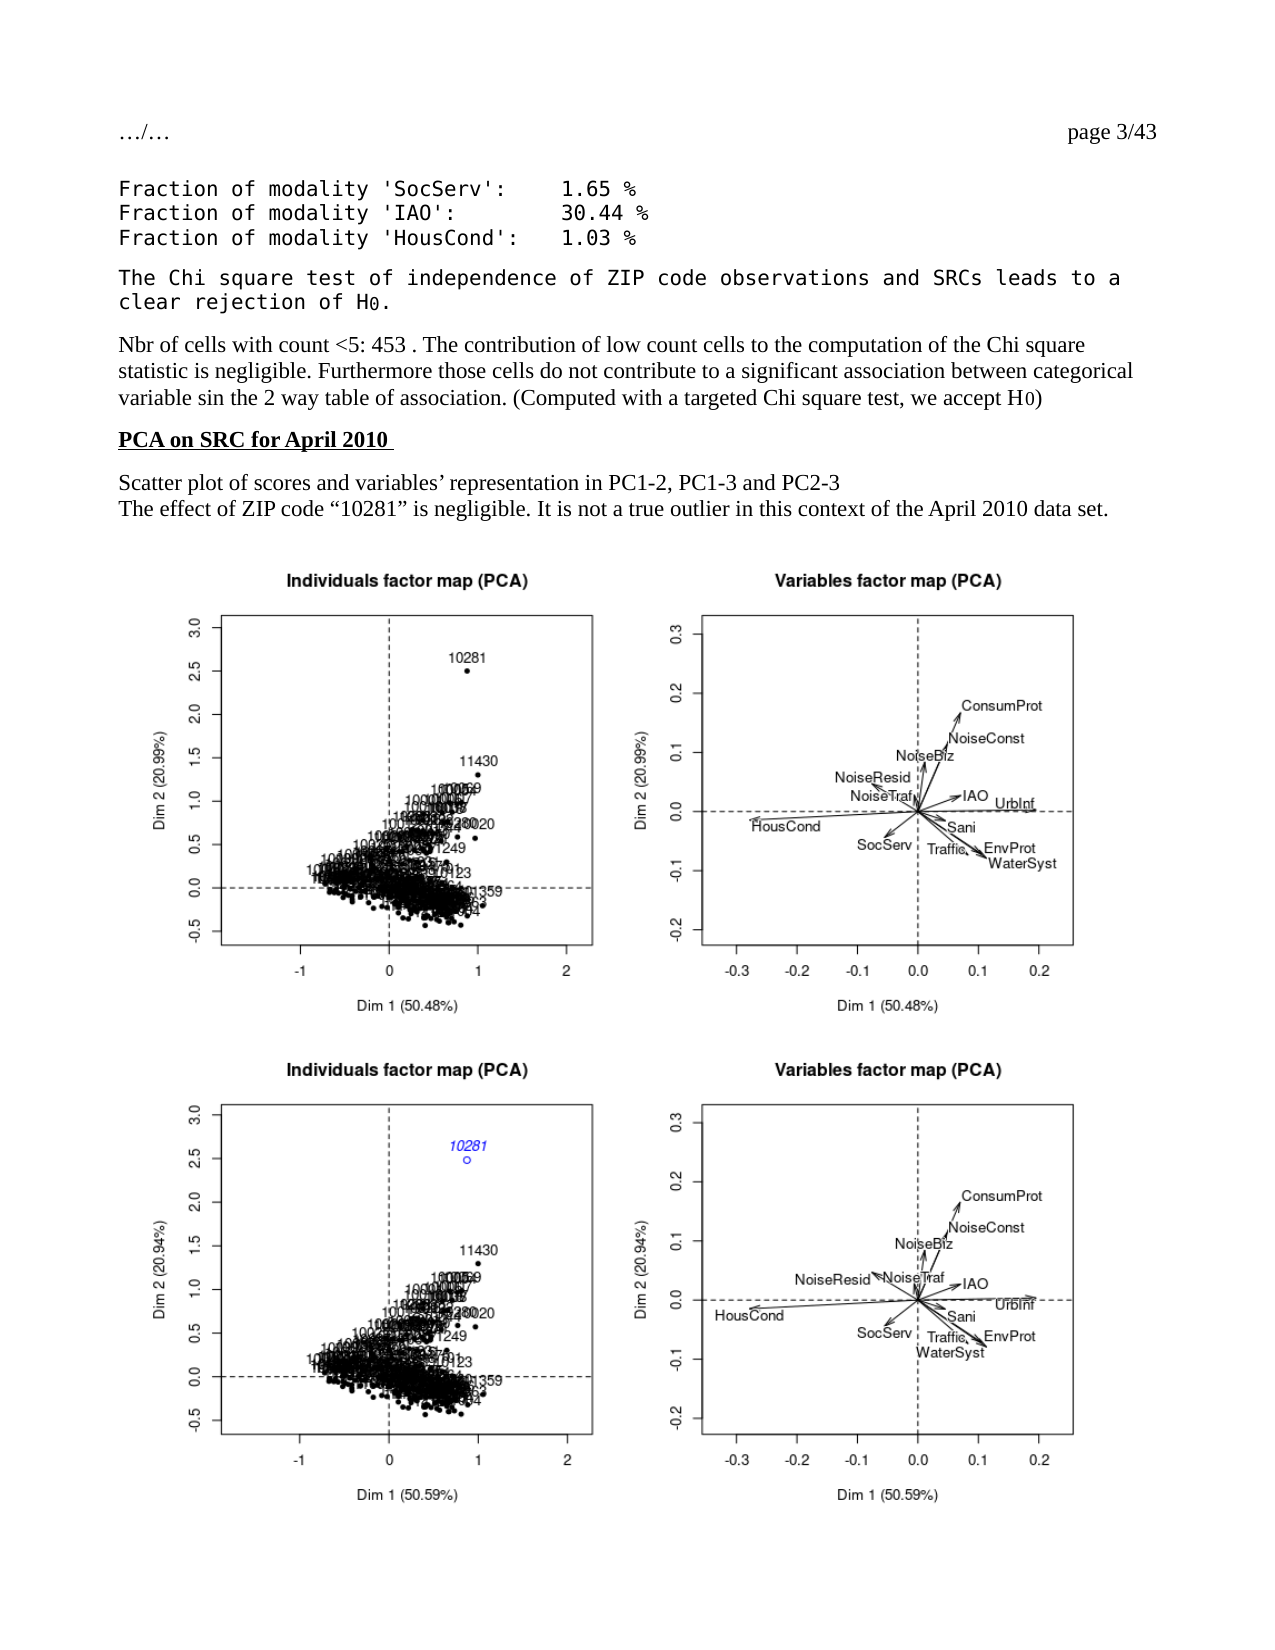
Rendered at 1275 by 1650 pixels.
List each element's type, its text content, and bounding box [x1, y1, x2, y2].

text The Chi square test of independence of ZIP code observations and SRCs leads to a clear rejection of H0. [118, 266, 1157, 315]
text PCA on SRC for April 2010 [118, 426, 1157, 453]
text Fraction of modality 'SocServ': 1.65 % [118, 177, 1157, 201]
picture [151, 564, 1085, 1513]
text Nbr of cells with count <5: 453 . The contribution of low count cells to the computation of the Chi square statistic is negligible. Furthermore those cells do not contribute to a significant association between categorical variable sin the 2 way table of association. (Computed with a targeted Chi square test, we accept H0) [118, 331, 1157, 410]
text Scatter plot of scores and variables’ representation in PC1-2, PC1-3 and PC2-3 The effect of ZIP code “10281” is negligible. It is not a true outlier in this context of the April 2010 data set. [118, 469, 1157, 522]
text Fraction of modality 'IAO': 30.44 % [118, 201, 1157, 226]
text Fraction of modality 'HousCond': 1.03 % [118, 226, 1157, 250]
